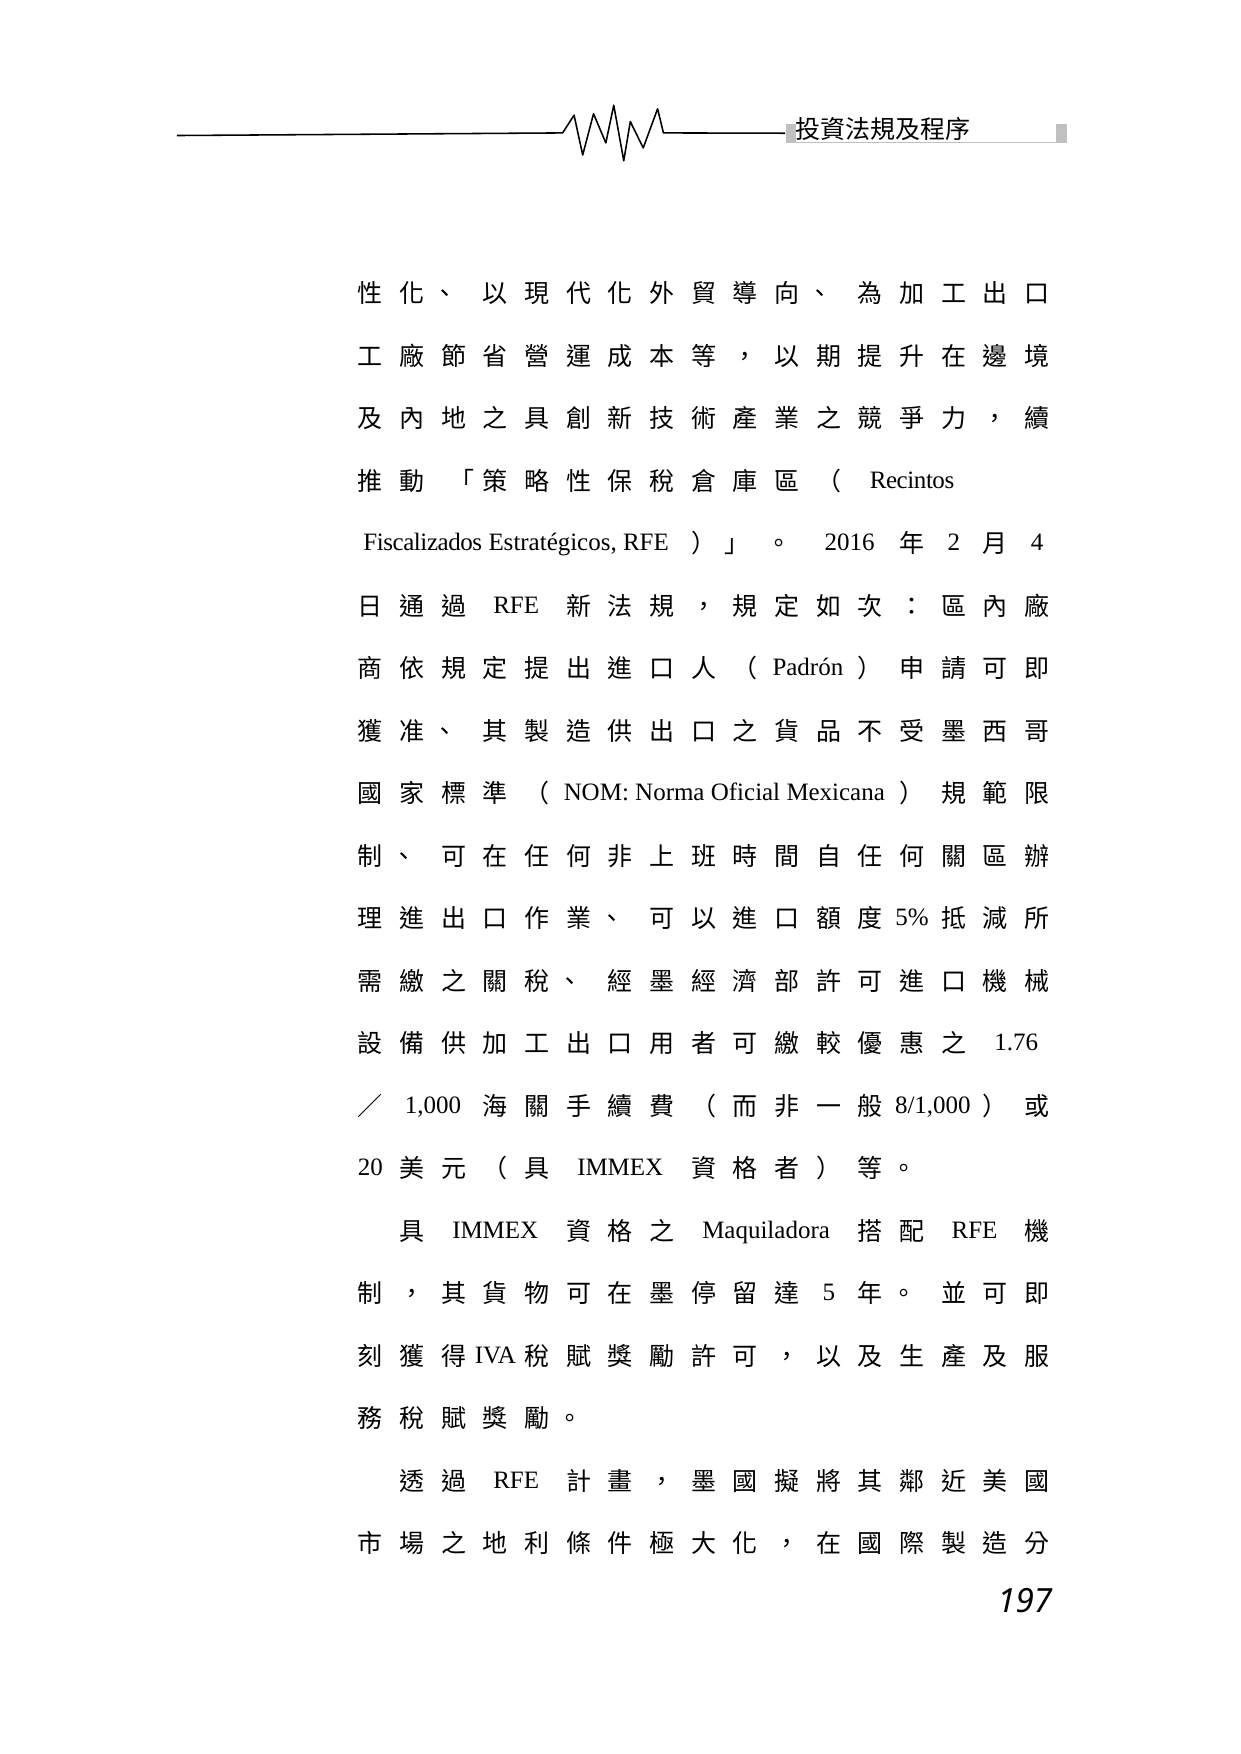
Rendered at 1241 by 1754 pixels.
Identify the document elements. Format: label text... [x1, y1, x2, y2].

text 透過RFE計畫，墨國擬將其鄰近美國市場之地利條件極大化，在國際製造分 [330, 1438, 1058, 1563]
text 具IMMEX資格之Maquiladora搭配RFE機制，其貨物可在墨停留達5年。並可即刻獲得IVA稅賦獎勵許可，以及生產及服務稅賦獎勵。 [330, 1188, 1058, 1438]
text 性化、以現代化外貿導向、為加工出口工廠節省營運成本等，以期提升在邊境及內地之具創新技術產業之競爭力，續推動「策略性保稅倉庫區（Recintos Fiscalizados Estratégicos, RFE）」。2016年2月4日通過RFE新法規，規定如次：區內廠商依規定提出進口人（Padrón）申請可即獲准、其製造供出口之貨品不受墨西哥國家標準（NOM: Norma Oficial Mexicana）規範限制、可在任何非上班時間自任何關區辦理進出口作業、可以進口額度5%抵減所需繳之關稅、經墨經濟部許可進口機械設備供加工出口用者可繳較優惠之1.76／1,000海關手續費（而非一般8/1,000）或20美元（具IMMEX資格者）等。 [330, 250, 1058, 1188]
